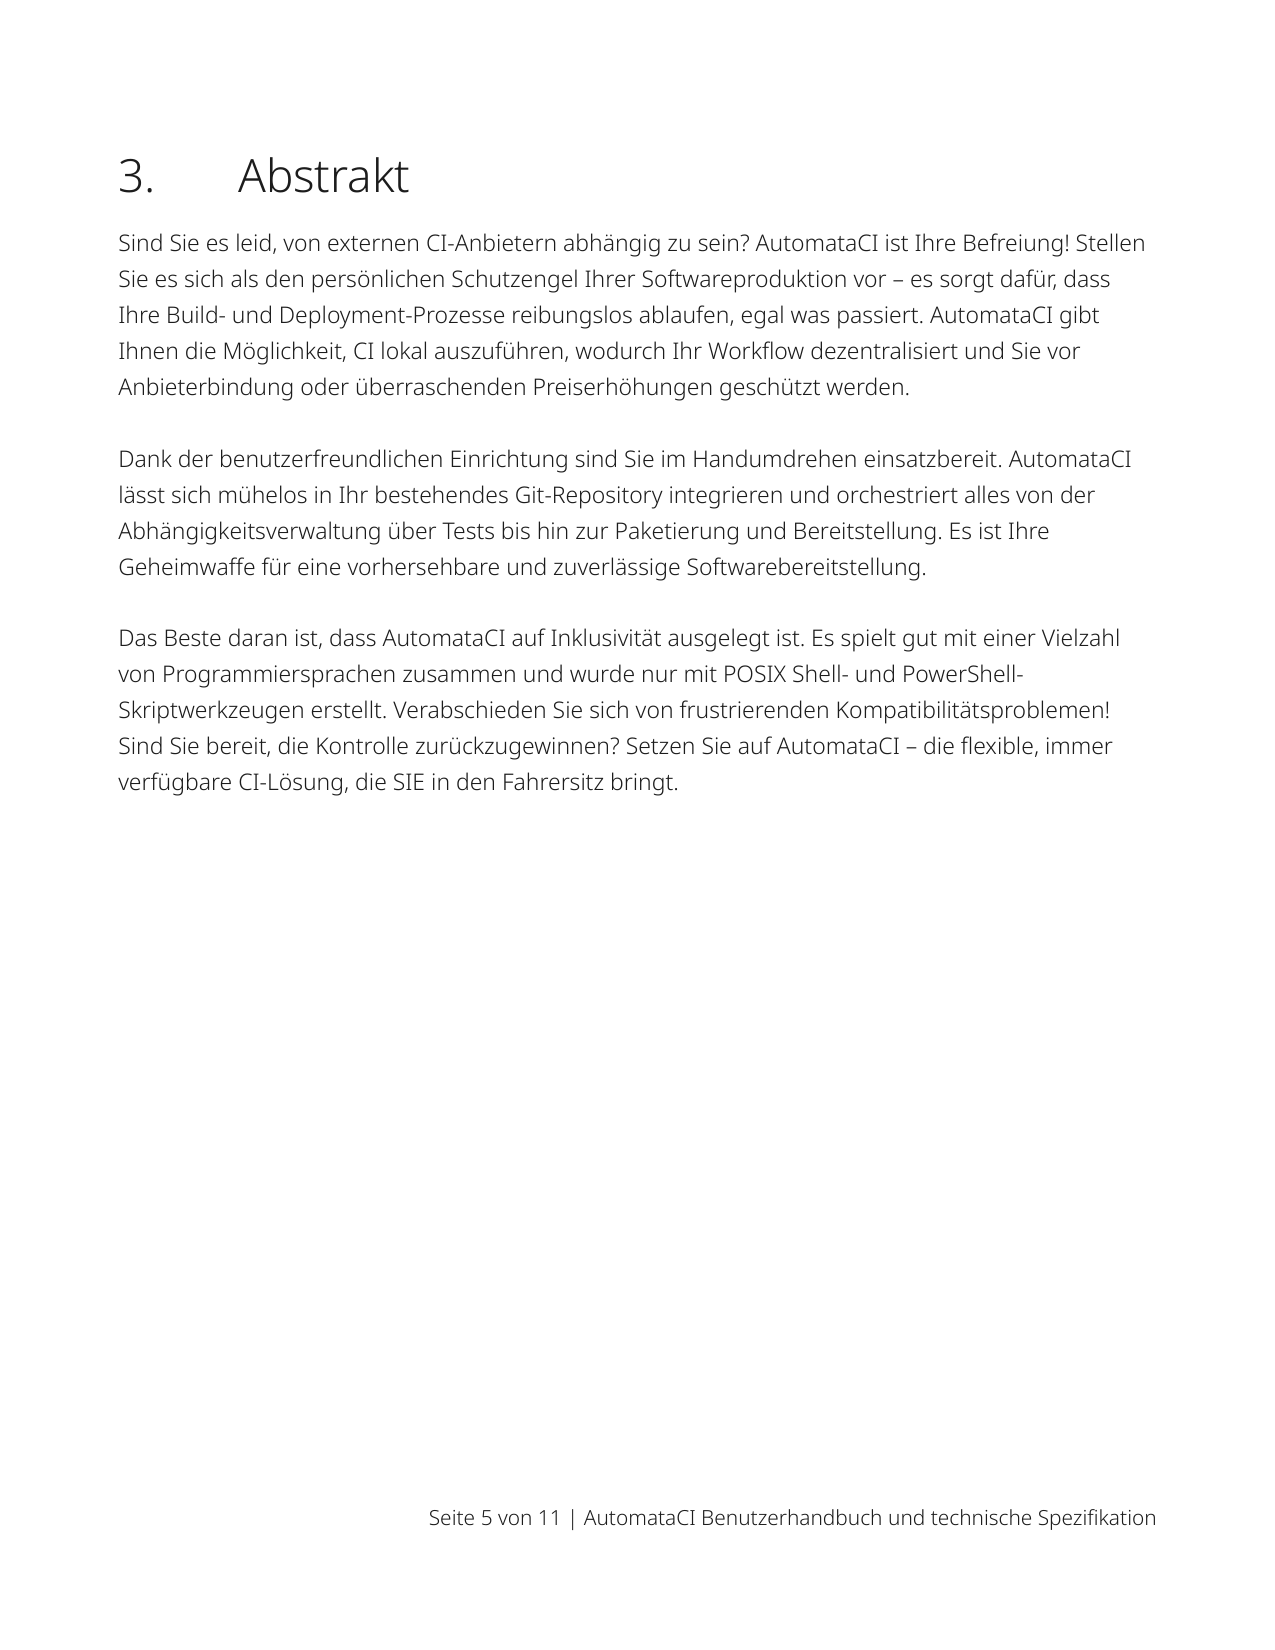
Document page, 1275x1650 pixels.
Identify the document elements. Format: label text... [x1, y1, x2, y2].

text Das Beste daran ist, dass AutomataCI auf Inklusivität ausgelegt ist. Es spielt gut mit einer Vielzahl von Programmiersprachen zusammen und wurde nur mit POSIX Shell- und PowerShell-Skriptwerkzeugen erstellt. Verabschieden Sie sich von frustrierenden Kompatibilitätsproblemen! Sind Sie bereit, die Kontrolle zurückzugewinnen? Setzen Sie auf AutomataCI – die flexible, immer verfügbare CI-Lösung, die SIE in den Fahrersitz bringt. [118, 622, 1157, 797]
text Dank der benutzerfreundlichen Einrichtung sind Sie im Handumdrehen einsatzbereit. AutomataCI lässt sich mühelos in Ihr bestehendes Git-Repository integrieren und orchestriert alles von der Abhängigkeitsverwaltung über Tests bis hin zur Paketierung und Bereitstellung. Es ist Ihre Geheimwaffe für eine vorhersehbare und zuverlässige Softwarebereitstellung. [118, 443, 1157, 582]
subtitle Abstrakt [118, 143, 1157, 206]
text Sind Sie es leid, von externen CI-Anbietern abhängig zu sein? AutomataCI ist Ihre Befreiung! Stellen Sie es sich als den persönlichen Schutzengel Ihrer Softwareproduktion vor – es sorgt dafür, dass Ihre Build- und Deployment-Prozesse reibungslos ablaufen, egal was passiert. AutomataCI gibt Ihnen die Möglichkeit, CI lokal auszuführen, wodurch Ihr Workflow dezentralisiert und Sie vor Anbieterbindung oder überraschenden Preiserhöhungen geschützt werden. [118, 227, 1157, 402]
